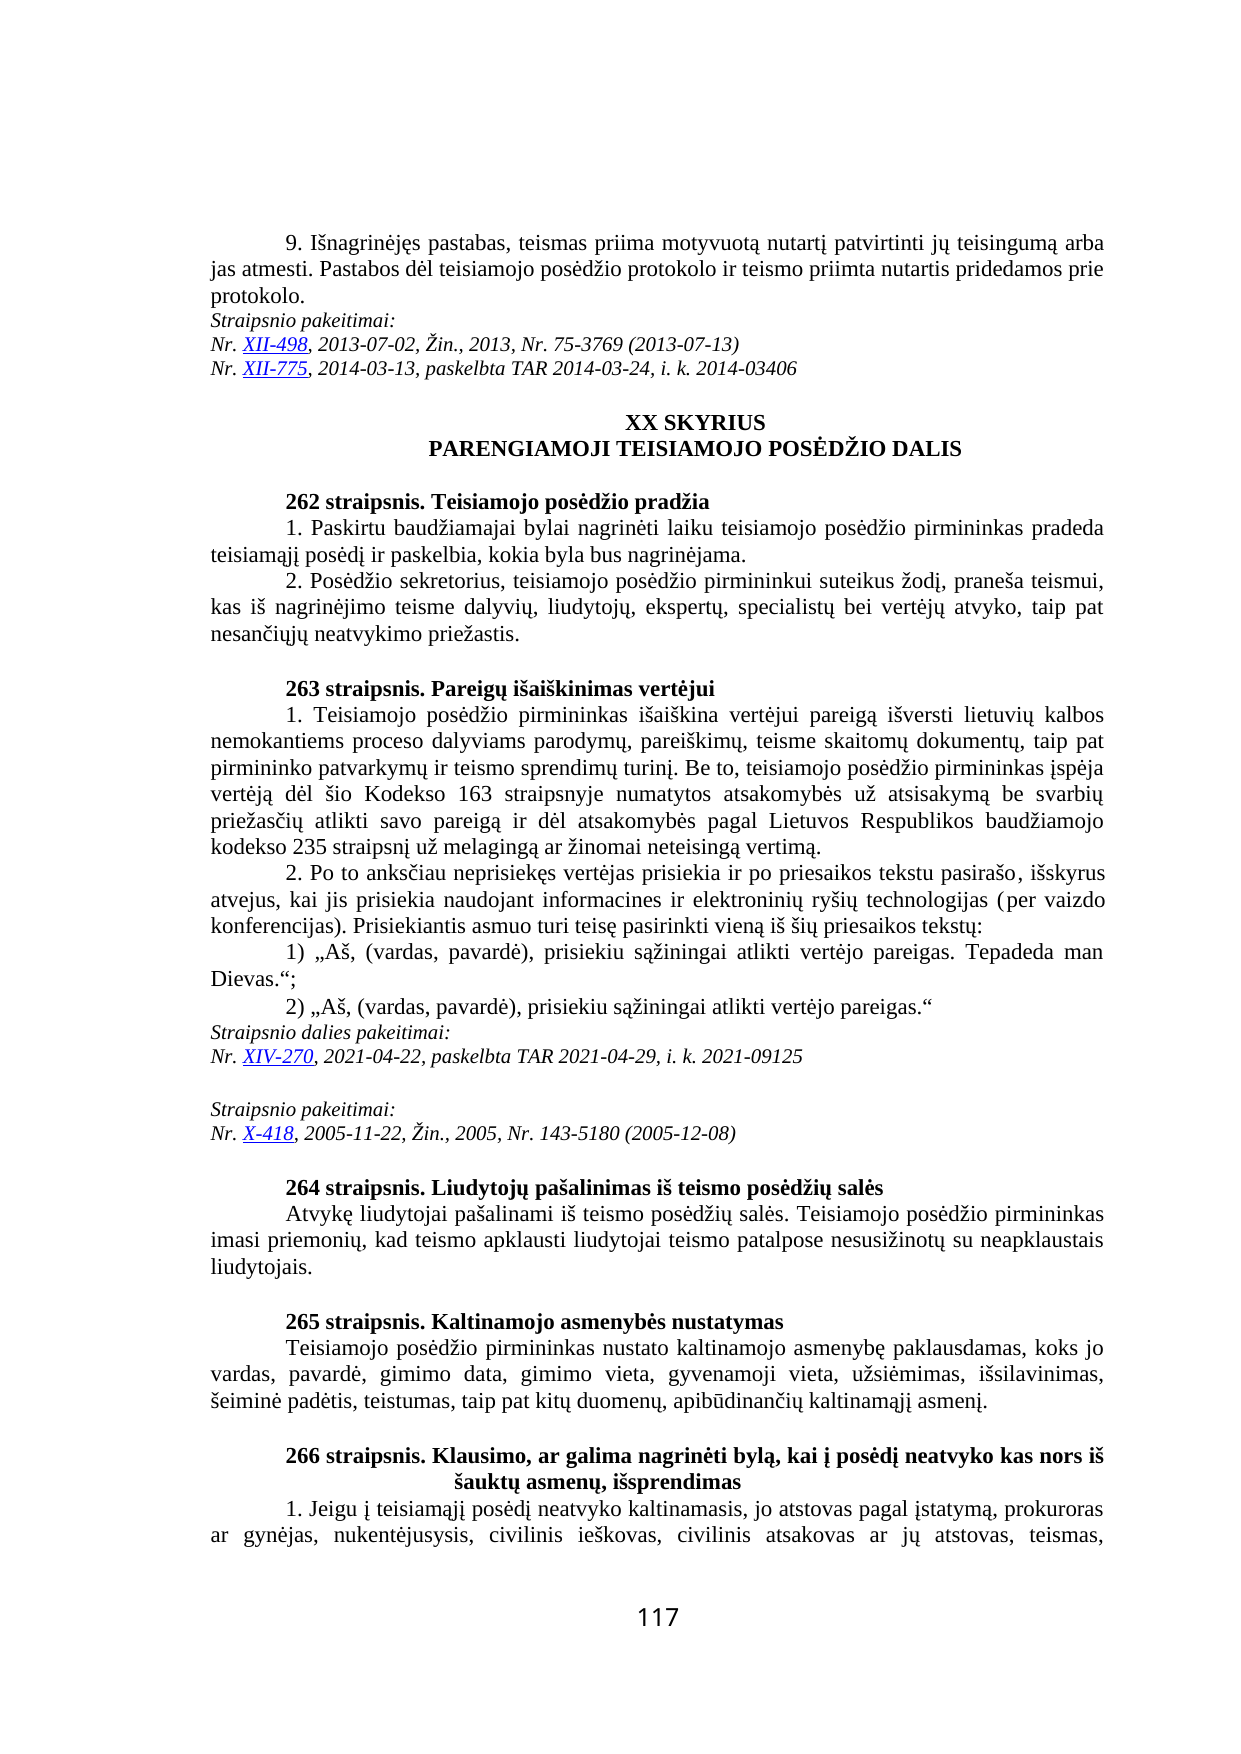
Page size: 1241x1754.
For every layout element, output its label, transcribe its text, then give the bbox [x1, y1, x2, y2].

text Straipsnio pakeitimai: [210, 308, 1105, 332]
text 1. Teisiamojo posėdžio pirmininkas išaiškina vertėjui pareigą išversti lietuvių kalbos nemokantiems proceso dalyviams parodymų, pareiškimų, teisme skaitomų dokumentų, taip pat pirmininko patvarkymų ir teismo sprendimų turinį. Be to, teisiamojo posėdžio pirmininkas įspėja vertėją dėl šio Kodekso 163 straipsnyje numatytos atsakomybės už atsisakymą be svarbių priežasčių atlikti savo pareigą ir dėl atsakomybės pagal Lietuvos Respublikos baudžiamojo kodekso 235 straipsnį už melagingą ar žinomai neteisingą vertimą. [210, 701, 1105, 859]
text Straipsnio dalies pakeitimai: [210, 1020, 1105, 1044]
text 266 straipsnis. Klausimo, ar galima nagrinėti bylą, kai į posėdį neatvyko kas nors iš šauktų asmenų, išsprendimas [285, 1442, 1105, 1495]
text 1) „Aš, (vardas, pavardė), prisiekiu sąžiningai atlikti vertėjo pareigas. Tepadeda man Dievas.“; [210, 938, 1105, 991]
text Nr. XII-775, 2014-03-13, paskelbta TAR 2014-03-24, i. k. 2014-03406 [210, 356, 1105, 380]
subtitle XX skyrius [210, 409, 1105, 435]
text 262 straipsnis. Teisiamojo posėdžio pradžia [210, 488, 1105, 514]
text 2) „Aš, (vardas, pavardė), prisiekiu sąžiningai atlikti vertėjo pareigas.“ [210, 991, 1105, 1020]
text 2. Po to anksčiau neprisiekęs vertėjas prisiekia ir po priesaikos tekstu pasirašo, išskyrus atvejus, kai jis prisiekia naudojant informacines ir elektroninių ryšių technologijas (per vaizdo konferencijas). Prisiekiantis asmuo turi teisę pasirinkti vieną iš šių priesaikos tekstų: [210, 859, 1105, 938]
text Nr. XII-498, 2013-07-02, Žin., 2013, Nr. 75-3769 (2013-07-13) [210, 332, 1105, 356]
text Atvykę liudytojai pašalinami iš teismo posėdžių salės. Teisiamojo posėdžio pirmininkas imasi priemonių, kad teismo apklausti liudytojai teismo patalpose nesusižinotų su neapklaustais liudytojais. [210, 1200, 1105, 1279]
text 265 straipsnis. Kaltinamojo asmenybės nustatymas [210, 1308, 1105, 1334]
text 1. Jeigu į teisiamąjį posėdį neatvyko kaltinamasis, jo atstovas pagal įstatymą, prokuroras ar gynėjas, nukentėjusysis, civilinis ieškovas, civilinis atsakovas ar jų atstovas, teismas, [210, 1495, 1105, 1547]
text Nr. X-418, 2005-11-22, Žin., 2005, Nr. 143-5180 (2005-12-08) [210, 1121, 1105, 1145]
text 1. Paskirtu baudžiamajai bylai nagrinėti laiku teisiamojo posėdžio pirmininkas pradeda teisiamąjį posėdį ir paskelbia, kokia byla bus nagrinėjama. [210, 514, 1105, 567]
text Parengiamoji teisiamojo posėdžio dalis [210, 435, 1105, 462]
text 263 straipsnis. Pareigų išaiškinimas vertėjui [210, 675, 1105, 701]
text 2. Posėdžio sekretorius, teisiamojo posėdžio pirmininkui suteikus žodį, praneša teismui, kas iš nagrinėjimo teisme dalyvių, liudytojų, ekspertų, specialistų bei vertėjų atvyko, taip pat nesančiųjų neatvykimo priežastis. [210, 567, 1105, 646]
text Nr. XIV-270, 2021-04-22, paskelbta TAR 2021-04-29, i. k. 2021-09125 [210, 1044, 1105, 1068]
text Straipsnio pakeitimai: [210, 1097, 1105, 1121]
text Teisiamojo posėdžio pirmininkas nustato kaltinamojo asmenybę paklausdamas, koks jo vardas, pavardė, gimimo data, gimimo vieta, gyvenamoji vieta, užsiėmimas, išsilavinimas, šeiminė padėtis, teistumas, taip pat kitų duomenų, apibūdinančių kaltinamąjį asmenį. [210, 1334, 1105, 1413]
text 264 straipsnis. Liudytojų pašalinimas iš teismo posėdžių salės [210, 1174, 1105, 1200]
text 9. Išnagrinėjęs pastabas, teismas priima motyvuotą nutartį patvirtinti jų teisingumą arba jas atmesti. Pastabos dėl teisiamojo posėdžio protokolo ir teismo priimta nutartis pridedamos prie protokolo. [210, 229, 1105, 308]
